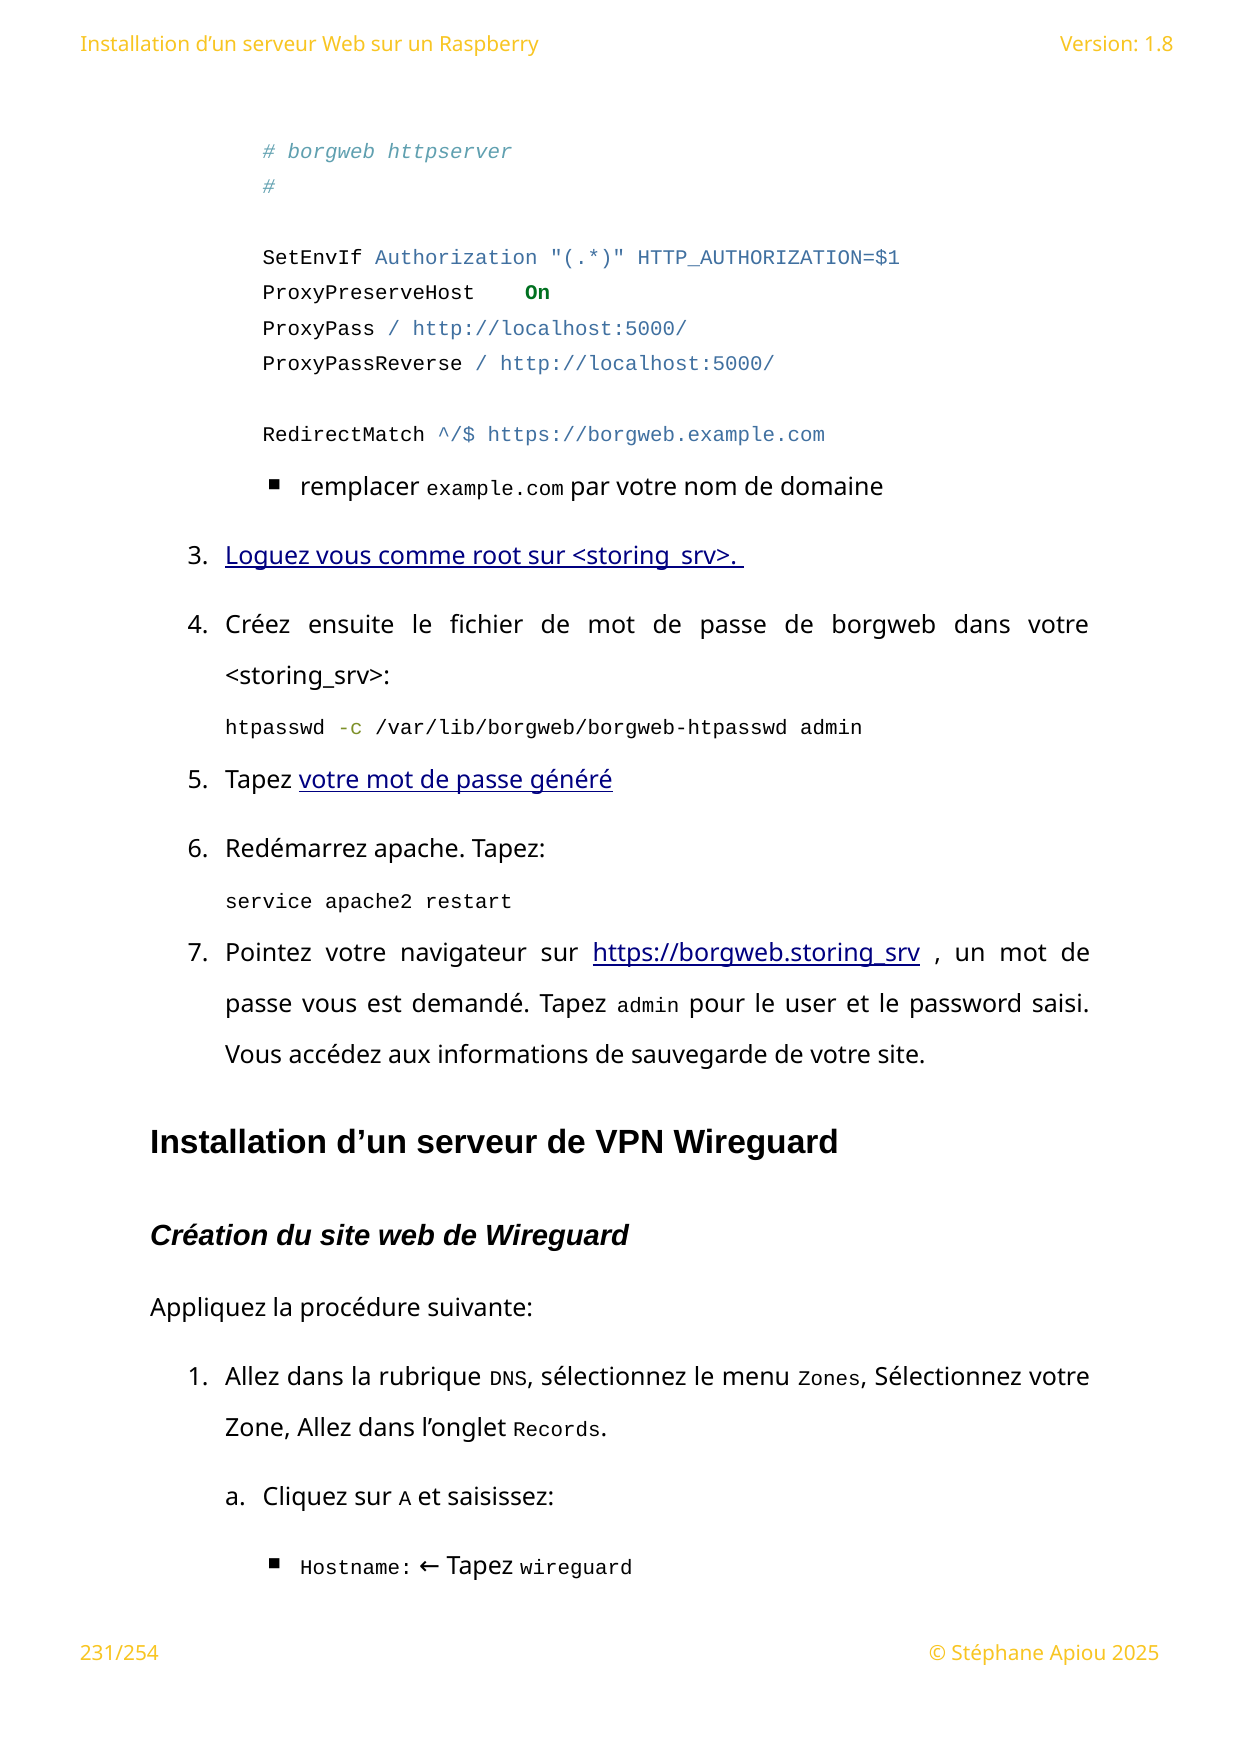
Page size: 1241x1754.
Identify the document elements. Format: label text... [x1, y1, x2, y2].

list SetEnvIf Authorization "(.*)" HTTP_AUTHORIZATION=$1 [225, 247, 1090, 271]
list Redémarrez apache. Tapez: [187, 831, 1090, 865]
list Tapez votre mot de passe généré [187, 762, 1090, 796]
subtitle Installation d’un serveur de VPN Wireguard [150, 1122, 1090, 1161]
list Allez dans la rubrique DNS, sélectionnez le menu Zones, Sélectionnez votre Zone, Allez dans l’onglet Records. [187, 1358, 1090, 1443]
list ProxyPassReverse / http://localhost:5000/ [225, 353, 1090, 377]
list # [225, 176, 1090, 200]
subtitle Création du site web de Wireguard [150, 1218, 1090, 1251]
list RedirectMatch ^/$ https://borgweb.example.com [225, 424, 1090, 448]
list Loguez vous comme root sur <storing_srv>. [187, 537, 1090, 571]
list Créez ensuite le fichier de mot de passe de borgweb dans votre <storing_srv>: [187, 606, 1090, 691]
list remplacer example.com par votre nom de domaine [262, 468, 1090, 502]
list ProxyPass / http://localhost:5000/ [225, 318, 1090, 341]
list # borgweb httpserver [225, 141, 1090, 164]
list Cliquez sur A et saisissez: [225, 1478, 1090, 1512]
list Pointez votre navigateur sur https://borgweb.storing_srv , un mot de passe vous est demandé. Tapez admin pour le user et le password saisi. Vous accédez aux informations de sauvegarde de votre site. [187, 935, 1090, 1071]
list Hostname: ← Tapez wireguard [262, 1547, 1090, 1581]
text Appliquez la procédure suivante: [150, 1289, 1090, 1323]
list ProxyPreserveHost On [225, 282, 1090, 306]
list htpasswd -c /var/lib/borgweb/borgweb-htpasswd admin [187, 717, 1090, 741]
list service apache2 restart [187, 891, 1090, 914]
